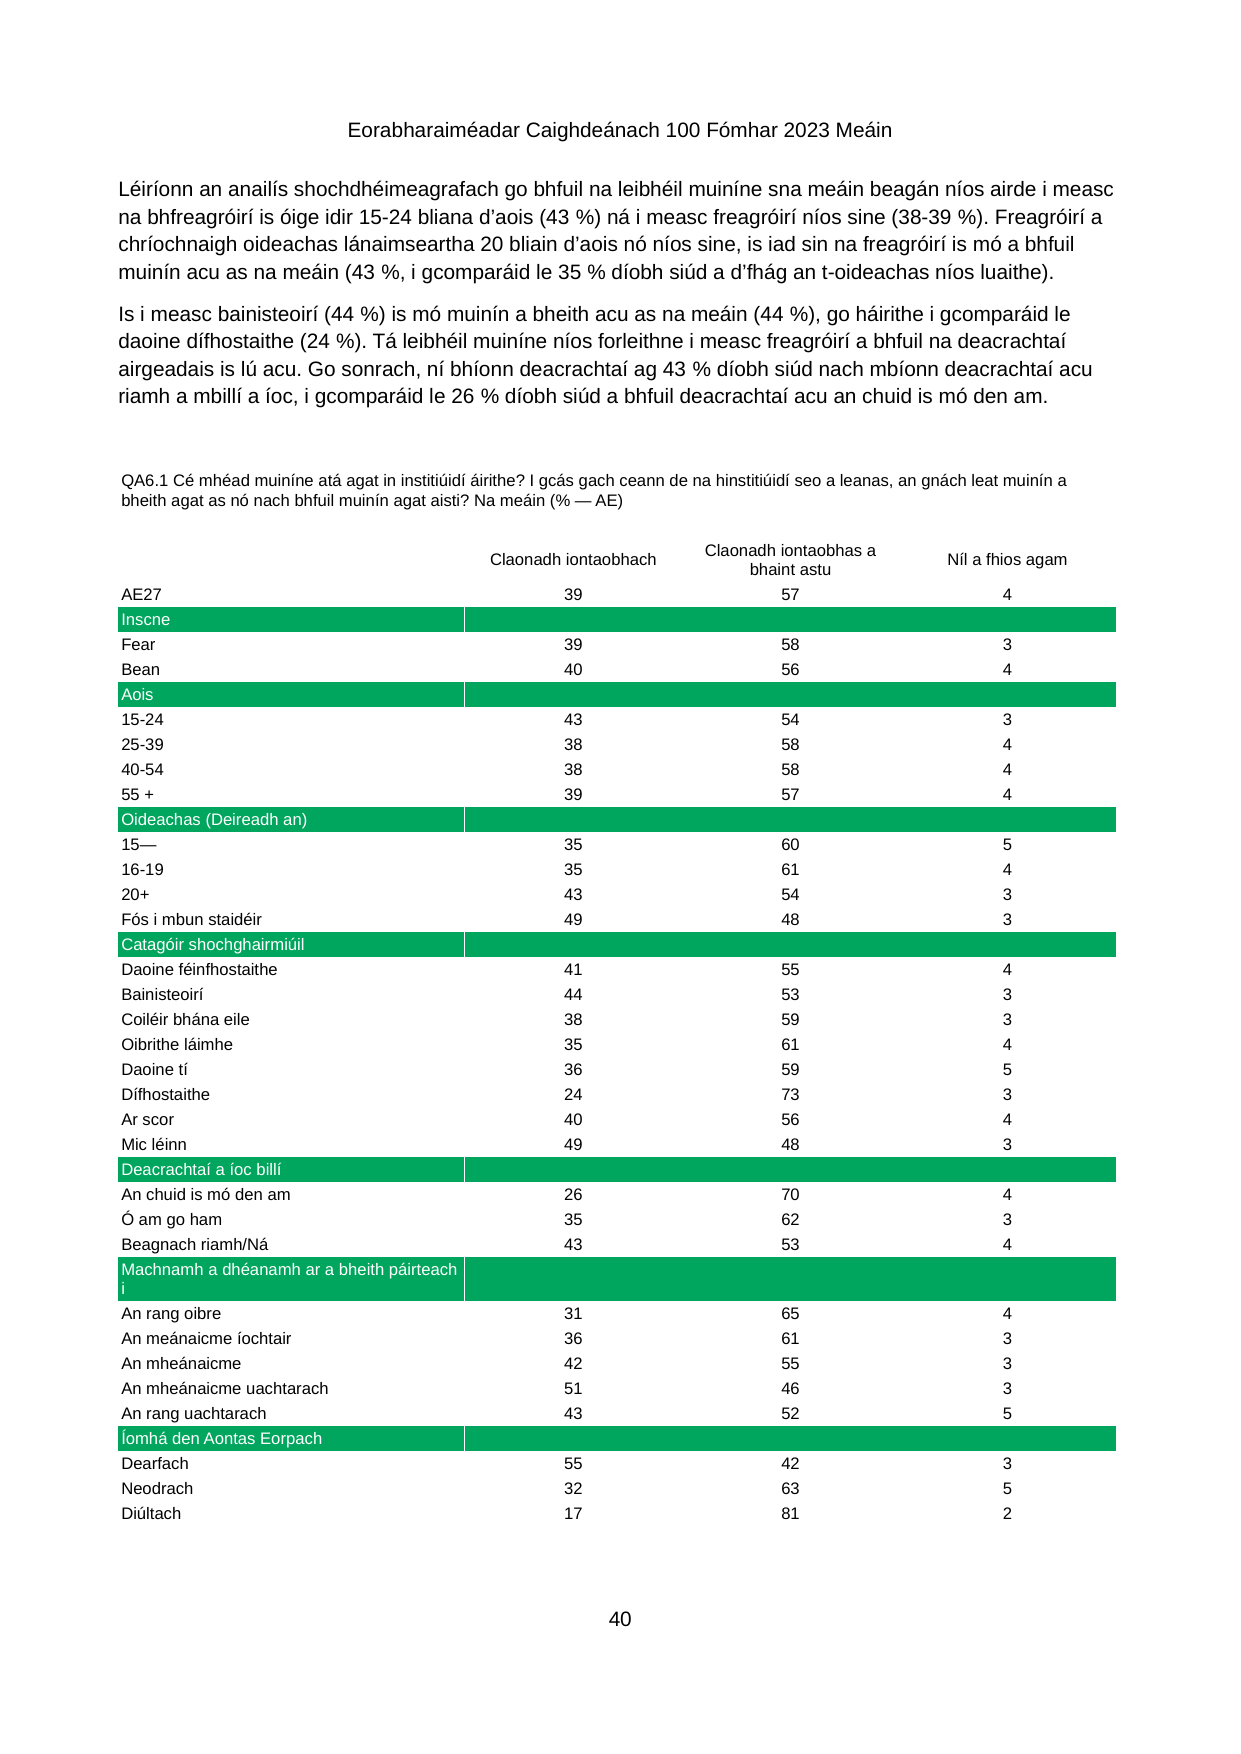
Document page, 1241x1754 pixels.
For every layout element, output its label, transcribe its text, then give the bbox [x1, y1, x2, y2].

table_cell 16-19 [118, 857, 464, 882]
table_cell 58 [682, 632, 899, 657]
table_cell Mic léinn [118, 1132, 464, 1157]
table_cell 62 [682, 1207, 899, 1232]
table_cell [899, 513, 1116, 537]
table_cell 4 [899, 1232, 1116, 1257]
table_cell 58 [682, 732, 899, 757]
table_cell 4 [899, 1182, 1116, 1207]
table_cell 5 [899, 1476, 1116, 1501]
table_cell Daoine tí [118, 1057, 464, 1082]
table_cell 59 [682, 1007, 899, 1032]
table_cell 55 + [118, 782, 464, 807]
table_cell An mheánaicme [118, 1351, 464, 1376]
table_cell 20+ [118, 882, 464, 907]
table_cell [899, 932, 1116, 957]
table_cell Dífhostaithe [118, 1082, 464, 1107]
table_cell 5 [899, 1401, 1116, 1426]
table_cell 35 [465, 1032, 682, 1057]
table_cell Machnamh a dhéanamh ar a bheith páirteach i [118, 1257, 464, 1301]
table_cell 3 [899, 707, 1116, 732]
table_cell 60 [682, 832, 899, 857]
table_cell 32 [465, 1476, 682, 1501]
table_cell 41 [465, 957, 682, 982]
table_cell [682, 607, 899, 632]
table_cell 61 [682, 1032, 899, 1057]
table_cell [682, 1426, 899, 1451]
table_cell Claonadh iontaobhach [465, 538, 682, 582]
table_cell 48 [682, 1132, 899, 1157]
table_cell 70 [682, 1182, 899, 1207]
table_cell Níl a fhios agam [899, 538, 1116, 582]
table_cell Bainisteoirí [118, 982, 464, 1007]
table_cell 49 [465, 1132, 682, 1157]
table_cell 4 [899, 1032, 1116, 1057]
table_cell [899, 682, 1116, 707]
table_cell 39 [465, 632, 682, 657]
table_cell 4 [899, 732, 1116, 757]
table_cell 35 [465, 832, 682, 857]
table_cell 4 [899, 657, 1116, 682]
table_cell 43 [465, 882, 682, 907]
table_cell 40 [465, 1107, 682, 1132]
table_cell 73 [682, 1082, 899, 1107]
table_cell Dearfach [118, 1451, 464, 1476]
table_cell 36 [465, 1326, 682, 1351]
table_cell 53 [682, 982, 899, 1007]
table_cell 38 [465, 732, 682, 757]
table_cell 58 [682, 757, 899, 782]
table_cell 26 [465, 1182, 682, 1207]
table_cell 46 [682, 1376, 899, 1401]
table_cell 3 [899, 1082, 1116, 1107]
table_cell An meánaicme íochtair [118, 1326, 464, 1351]
table_cell [899, 1157, 1116, 1182]
table_cell Oideachas (Deireadh an) [118, 807, 464, 832]
table_cell 55 [682, 957, 899, 982]
table_cell Aois [118, 682, 464, 707]
table_cell [465, 932, 682, 957]
table_cell 5 [899, 832, 1116, 857]
table_cell An chuid is mó den am [118, 1182, 464, 1207]
table_cell [118, 538, 464, 582]
table_cell 65 [682, 1301, 899, 1326]
table_cell 3 [899, 907, 1116, 932]
table_cell 31 [465, 1301, 682, 1326]
table_header QA6.1 Cé mhéad muiníne atá agat in institiúidí áirithe? I gcás gach ceann de na hinstitiúidí seo a leanas, an gnách leat muinín a bheith agat as nó nach bhfuil muinín agat aisti? Na meáin (% — AE) [118, 468, 1116, 512]
table_cell [682, 1257, 899, 1301]
table_cell Ó am go ham [118, 1207, 464, 1232]
table_cell 2 [899, 1501, 1116, 1526]
table_cell [465, 1157, 682, 1182]
table_cell 55 [465, 1451, 682, 1476]
table_cell 38 [465, 1007, 682, 1032]
table_cell AE27 [118, 582, 464, 607]
table_cell 56 [682, 657, 899, 682]
table_cell Inscne [118, 607, 464, 632]
table_cell An mheánaicme uachtarach [118, 1376, 464, 1401]
table_cell [465, 682, 682, 707]
table_cell 4 [899, 1301, 1116, 1326]
table_cell 3 [899, 1326, 1116, 1351]
text Is i measc bainisteoirí (44 %) is mó muinín a bheith acu as na meáin (44 %), go háirithe i gcomparáid le daoine dífhostaithe (24 %). Tá leibhéil muiníne níos forleithne i measc freagróirí a bhfuil na deacrachtaí airgeadais is lú acu. Go sonrach, ní bhíonn deacrachtaí ag 43 % díobh siúd nach mbíonn deacrachtaí acu riamh a mbillí a íoc, i gcomparáid le 26 % díobh siúd a bhfuil deacrachtaí acu an chuid is mó den am. [118, 302, 1122, 408]
table_cell Íomhá den Aontas Eorpach [118, 1426, 464, 1451]
table_cell 42 [465, 1351, 682, 1376]
table_cell [682, 807, 899, 832]
table_cell Ar scor [118, 1107, 464, 1132]
table_cell 54 [682, 707, 899, 732]
table_cell 40-54 [118, 757, 464, 782]
table_cell 15-24 [118, 707, 464, 732]
table_cell 57 [682, 782, 899, 807]
text Léiríonn an anailís shochdhéimeagrafach go bhfuil na leibhéil muiníne sna meáin beagán níos airde i measc na bhfreagróirí is óige idir 15-24 bliana d’aois (43 %) ná i measc freagróirí níos sine (38-39 %). Freagróirí a chríochnaigh oideachas lánaimseartha 20 bliain d’aois nó níos sine, is iad sin na freagróirí is mó a bhfuil muinín acu as na meáin (43 %, i gcomparáid le 35 % díobh siúd a d’fhág an t-oideachas níos luaithe). [118, 177, 1122, 283]
table_cell 42 [682, 1451, 899, 1476]
table_cell 49 [465, 907, 682, 932]
table_cell [465, 513, 682, 537]
table_cell 3 [899, 1376, 1116, 1401]
table_cell [682, 1157, 899, 1182]
table_cell Fear [118, 632, 464, 657]
table_cell 59 [682, 1057, 899, 1082]
table_cell 43 [465, 1232, 682, 1257]
table_cell 3 [899, 1132, 1116, 1157]
table_cell 4 [899, 1107, 1116, 1132]
table_cell 43 [465, 1401, 682, 1426]
table_cell 35 [465, 857, 682, 882]
table_cell [899, 607, 1116, 632]
table_cell 3 [899, 1351, 1116, 1376]
table_cell 36 [465, 1057, 682, 1082]
table_cell 40 [465, 657, 682, 682]
table_cell 35 [465, 1207, 682, 1232]
table_cell 25-39 [118, 732, 464, 757]
table_cell 44 [465, 982, 682, 1007]
table_cell 4 [899, 857, 1116, 882]
table_cell 3 [899, 1207, 1116, 1232]
table_cell 53 [682, 1232, 899, 1257]
table_cell 3 [899, 1007, 1116, 1032]
table_cell [465, 1257, 682, 1301]
table_cell Oibrithe láimhe [118, 1032, 464, 1057]
table_cell Beagnach riamh/Ná [118, 1232, 464, 1257]
table_cell 4 [899, 957, 1116, 982]
table_cell 51 [465, 1376, 682, 1401]
table_cell [899, 807, 1116, 832]
table_cell [465, 807, 682, 832]
table_cell 3 [899, 1451, 1116, 1476]
table_cell Diúltach [118, 1501, 464, 1526]
table_cell [682, 513, 899, 537]
table_cell An rang oibre [118, 1301, 464, 1326]
table_cell 48 [682, 907, 899, 932]
table_cell [465, 1426, 682, 1451]
table_cell Daoine féinfhostaithe [118, 957, 464, 982]
table_cell 63 [682, 1476, 899, 1501]
table_cell 5 [899, 1057, 1116, 1082]
table_cell Claonadh iontaobhas a bhaint astu [682, 538, 899, 582]
table_cell [118, 513, 464, 537]
table_cell 3 [899, 982, 1116, 1007]
table_cell 43 [465, 707, 682, 732]
table_cell [465, 607, 682, 632]
table_cell 17 [465, 1501, 682, 1526]
table_cell 81 [682, 1501, 899, 1526]
table_cell 52 [682, 1401, 899, 1426]
table_cell An rang uachtarach [118, 1401, 464, 1426]
table_cell 3 [899, 882, 1116, 907]
table_cell [682, 932, 899, 957]
table_cell 4 [899, 782, 1116, 807]
table_cell 39 [465, 782, 682, 807]
table_cell 54 [682, 882, 899, 907]
table_cell [682, 682, 899, 707]
table_cell 4 [899, 757, 1116, 782]
table_cell [899, 1257, 1116, 1301]
table_cell 56 [682, 1107, 899, 1132]
table_cell Catagóir shochghairmiúil [118, 932, 464, 957]
table_cell 61 [682, 857, 899, 882]
table_cell Fós i mbun staidéir [118, 907, 464, 932]
table_cell Deacrachtaí a íoc billí [118, 1157, 464, 1182]
table_cell 15— [118, 832, 464, 857]
table_cell 39 [465, 582, 682, 607]
table_cell [899, 1426, 1116, 1451]
table_cell 55 [682, 1351, 899, 1376]
table_cell Bean [118, 657, 464, 682]
table_cell 57 [682, 582, 899, 607]
table_cell 61 [682, 1326, 899, 1351]
table_cell Coiléir bhána eile [118, 1007, 464, 1032]
table_cell 3 [899, 632, 1116, 657]
table_cell 4 [899, 582, 1116, 607]
table_cell 24 [465, 1082, 682, 1107]
table_cell 38 [465, 757, 682, 782]
table_cell Neodrach [118, 1476, 464, 1501]
